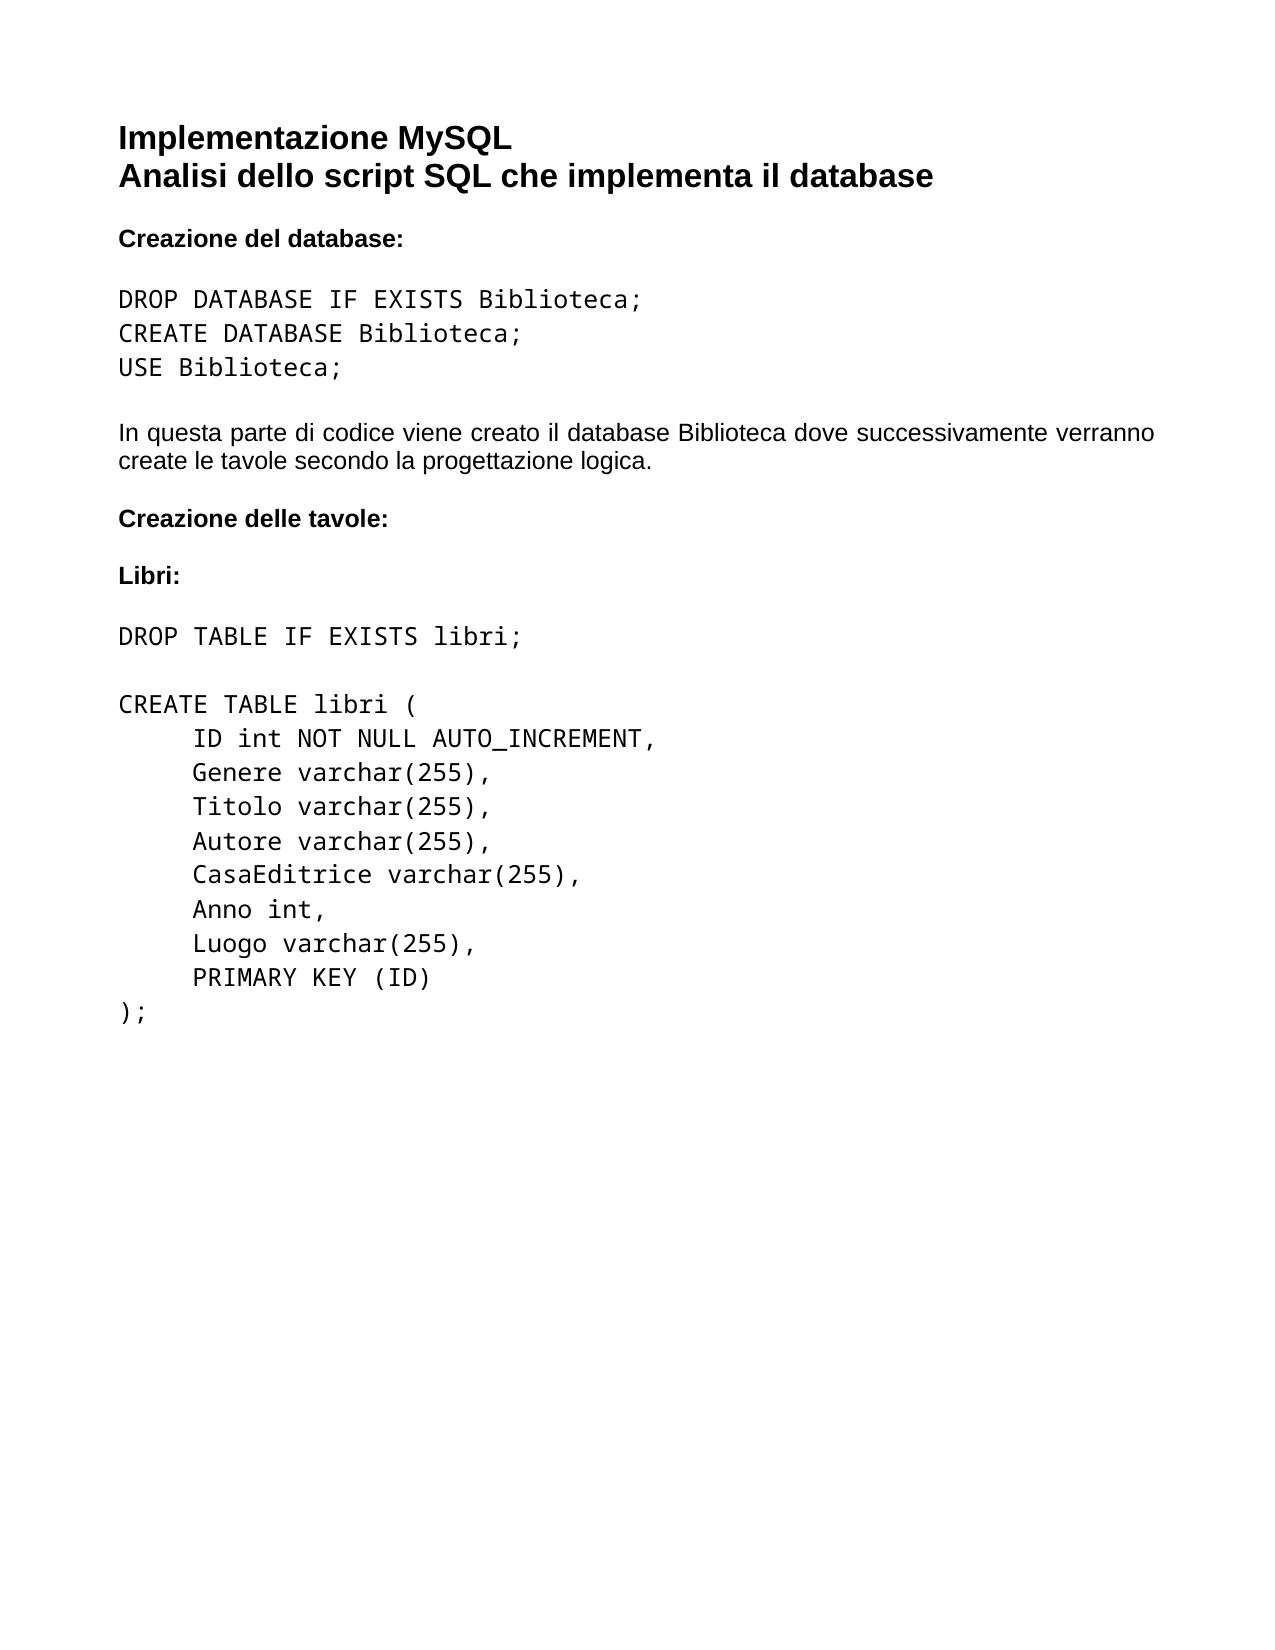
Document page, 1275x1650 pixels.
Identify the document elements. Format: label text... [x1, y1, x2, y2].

text PRIMARY KEY (ID) [118, 959, 1157, 993]
text Creazione del database: [118, 224, 1157, 252]
text Autore varchar(255), [118, 823, 1157, 857]
text ID int NOT NULL AUTO_INCREMENT, [118, 721, 1157, 755]
text CREATE DATABASE Biblioteca; [118, 315, 1157, 349]
text CREATE TABLE libri ( [118, 687, 1157, 721]
text Implementazione MySQL [118, 118, 1157, 157]
text Creazione delle tavole: [118, 504, 1157, 532]
text Libri: [118, 561, 1157, 590]
text Analisi dello script SQL che implementa il database [118, 157, 1157, 195]
text CasaEditrice varchar(255), [118, 857, 1157, 891]
text DROP DATABASE IF EXISTS Biblioteca; [118, 281, 1157, 315]
text In questa parte di codice viene creato il database Biblioteca dove successivamente verranno create le tavole secondo la progettazione logica. [118, 417, 1157, 475]
text Luogo varchar(255), [118, 925, 1157, 959]
text Titolo varchar(255), [118, 789, 1157, 823]
text Anno int, [118, 891, 1157, 925]
text Genere varchar(255), [118, 755, 1157, 789]
text USE Biblioteca; [118, 349, 1157, 383]
text ); [118, 993, 1157, 1027]
text DROP TABLE IF EXISTS libri; [118, 619, 1157, 653]
